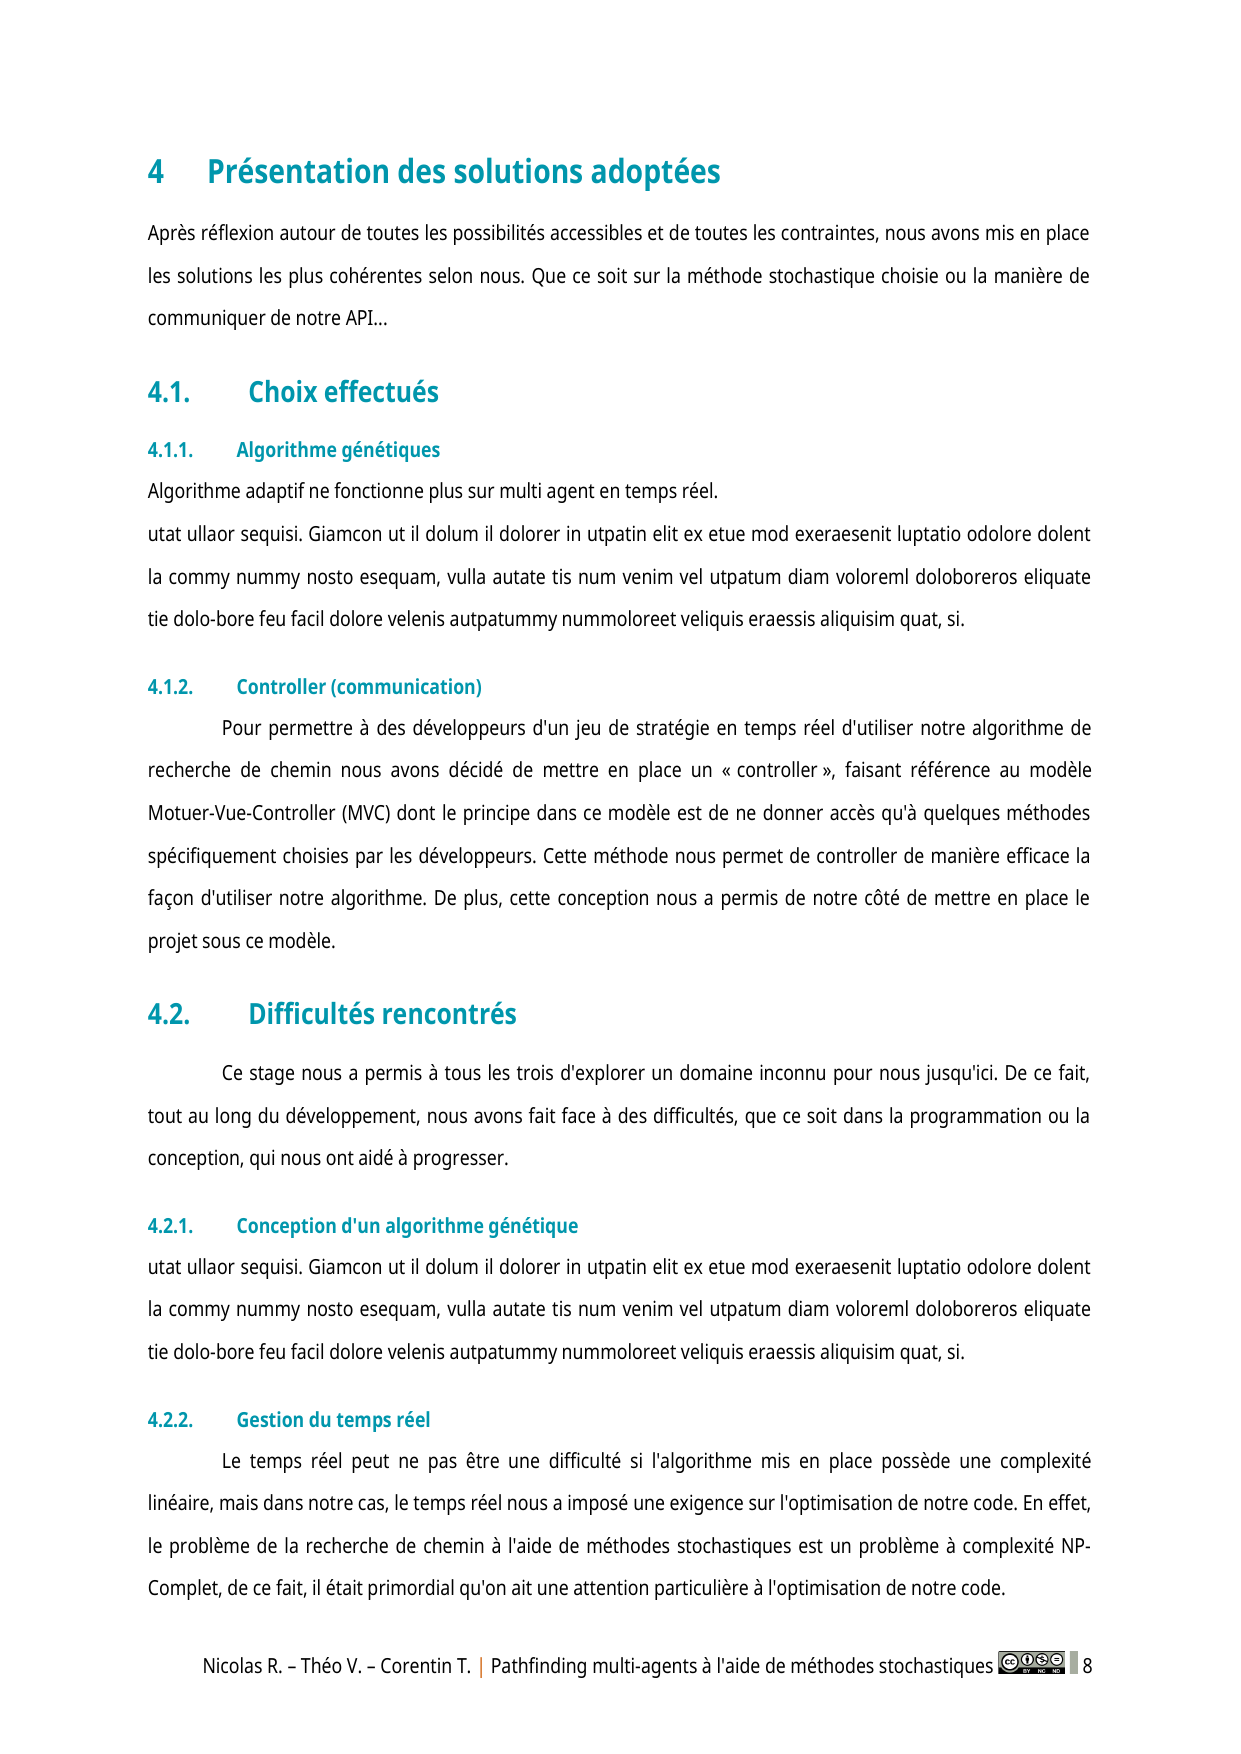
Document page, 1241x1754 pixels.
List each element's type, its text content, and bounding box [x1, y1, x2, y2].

text utat ullaor sequisi. Giamcon ut il dolum il dolorer in utpatin elit ex etue mod exeraesenit luptatio odolore dolent la commy nummy nosto esequam, vulla autate tis num venim vel utpatum diam voloreml doloboreros eliquate tie dolo-bore feu facil dolore velenis autpatummy nummoloreet veliquis eraessis aliquisim quat, si. [148, 519, 1092, 633]
text Après réflexion autour de toutes les possibilités accessibles et de toutes les contraintes, nous avons mis en place les solutions les plus cohérentes selon nous. Que ce soit sur la méthode stochastique choisie ou la manière de communiquer de notre API... [148, 218, 1092, 332]
text Le temps réel peut ne pas être une difficulté si l'algorithme mis en place possède une complexité linéaire, mais dans notre cas, le temps réel nous a imposé une exigence sur l'optimisation de notre code. En effet, le problème de la recherche de chemin à l'aide de méthodes stochastiques est un problème à complexité NP-Complet, de ce fait, il était primordial qu'on ait une attention particulière à l'optimisation de notre code. [148, 1446, 1092, 1602]
text Ce stage nous a permis à tous les trois d'explorer un domaine inconnu pour nous jusqu'ici. De ce fait, tout au long du développement, nous avons fait face à des difficultés, que ce soit dans la programmation ou la conception, qui nous ont aidé à progresser. [148, 1058, 1092, 1172]
subtitle Présentation des solutions adoptées [148, 148, 1092, 193]
subtitle Gestion du temps réel [148, 1405, 1092, 1433]
text Pour permettre à des développeurs d'un jeu de stratégie en temps réel d'utiliser notre algorithme de recherche de chemin nous avons décidé de mettre en place un « controller », faisant référence au modèle Motuer-Vue-Controller (MVC) dont le principe dans ce modèle est de ne donner accès qu'à quelques méthodes spécifiquement choisies par les développeurs. Cette méthode nous permet de controller de manière efficace la façon d'utiliser notre algorithme. De plus, cette conception nous a permis de notre côté de mettre en place le projet sous ce modèle. [148, 713, 1092, 954]
text Algorithme adaptif ne fonctionne plus sur multi agent en temps réel. [148, 477, 1092, 505]
text utat ullaor sequisi. Giamcon ut il dolum il dolorer in utpatin elit ex etue mod exeraesenit luptatio odolore dolent la commy nummy nosto esequam, vulla autate tis num venim vel utpatum diam voloreml doloboreros eliquate tie dolo-bore feu facil dolore velenis autpatummy nummoloreet veliquis eraessis aliquisim quat, si. [148, 1252, 1092, 1366]
subtitle Algorithme génétiques [148, 436, 1092, 464]
subtitle Difficultés rencontrés [148, 993, 1092, 1033]
subtitle Controller (communication) [148, 672, 1092, 700]
subtitle Choix effectués [148, 371, 1092, 411]
picture [998, 1651, 1065, 1674]
picture [1069, 1651, 1078, 1674]
subtitle Conception d'un algorithme génétique [148, 1211, 1092, 1239]
